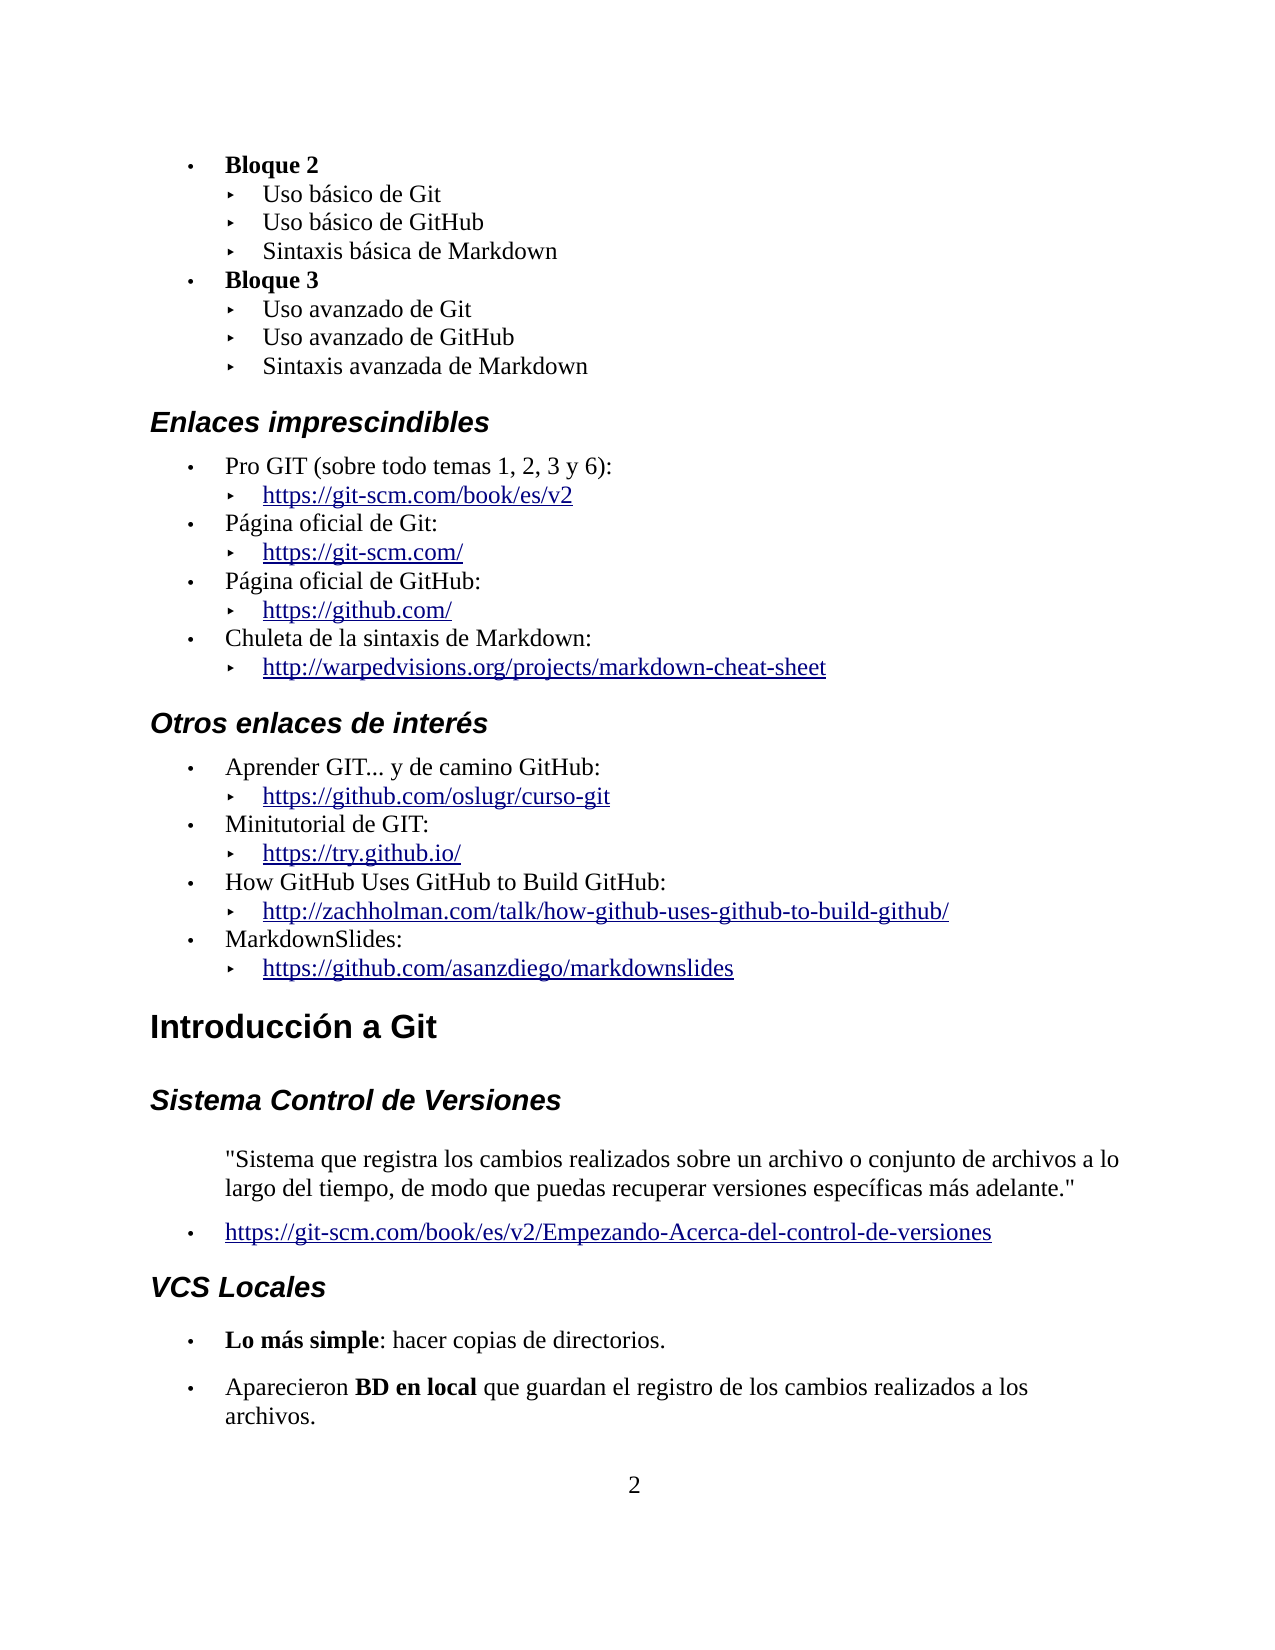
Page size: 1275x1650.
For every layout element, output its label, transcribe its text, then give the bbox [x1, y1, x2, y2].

list Página oficial de Git: [187, 508, 1125, 537]
subtitle Sistema Control de Versiones [150, 1083, 1125, 1117]
list Lo más simple: hacer copias de directorios. [187, 1326, 1125, 1354]
list Aprender GIT... y de camino GitHub: [187, 752, 1125, 781]
subtitle Introducción a Git [150, 1007, 1125, 1046]
list http://zachholman.com/talk/how-github-uses-github-to-build-github/ [225, 896, 1125, 924]
list https://git-scm.com/ [225, 537, 1125, 566]
list Sintaxis básica de Markdown [225, 236, 1125, 265]
list Aparecieron BD en local que guardan el registro de los cambios realizados a los archivos. [187, 1372, 1125, 1430]
list https://github.com/asanzdiego/markdownslides [225, 953, 1125, 982]
list Pro GIT (sobre todo temas 1, 2, 3 y 6): [187, 451, 1125, 480]
list Bloque 3 [187, 265, 1125, 294]
list https://github.com/ [225, 595, 1125, 623]
list https://git-scm.com/book/es/v2/Empezando-Acerca-del-control-de-versiones [187, 1217, 1125, 1246]
list Uso avanzado de GitHub [225, 322, 1125, 351]
list Bloque 2 [187, 150, 1125, 179]
list How GitHub Uses GitHub to Build GitHub: [187, 867, 1125, 896]
list https://try.github.io/ [225, 838, 1125, 867]
list https://github.com/oslugr/curso-git [225, 781, 1125, 809]
subtitle VCS Locales [150, 1271, 1125, 1304]
list Uso avanzado de Git [225, 294, 1125, 322]
list Sintaxis avanzada de Markdown [225, 351, 1125, 380]
subtitle Enlaces imprescindibles [150, 405, 1125, 438]
list MarkdownSlides: [187, 924, 1125, 953]
list Minitutorial de GIT: [187, 809, 1125, 838]
list Uso básico de Git [225, 179, 1125, 207]
list https://git-scm.com/book/es/v2 [225, 480, 1125, 508]
list http://warpedvisions.org/projects/markdown-cheat-sheet [225, 652, 1125, 681]
subtitle Otros enlaces de interés [150, 706, 1125, 739]
list Página oficial de GitHub: [187, 566, 1125, 595]
text "Sistema que registra los cambios realizados sobre un archivo o conjunto de archivos a lo largo del tiempo, de modo que puedas recuperar versiones específicas más adelante." [225, 1144, 1125, 1202]
list Chuleta de la sintaxis de Markdown: [187, 623, 1125, 652]
list Uso básico de GitHub [225, 207, 1125, 236]
